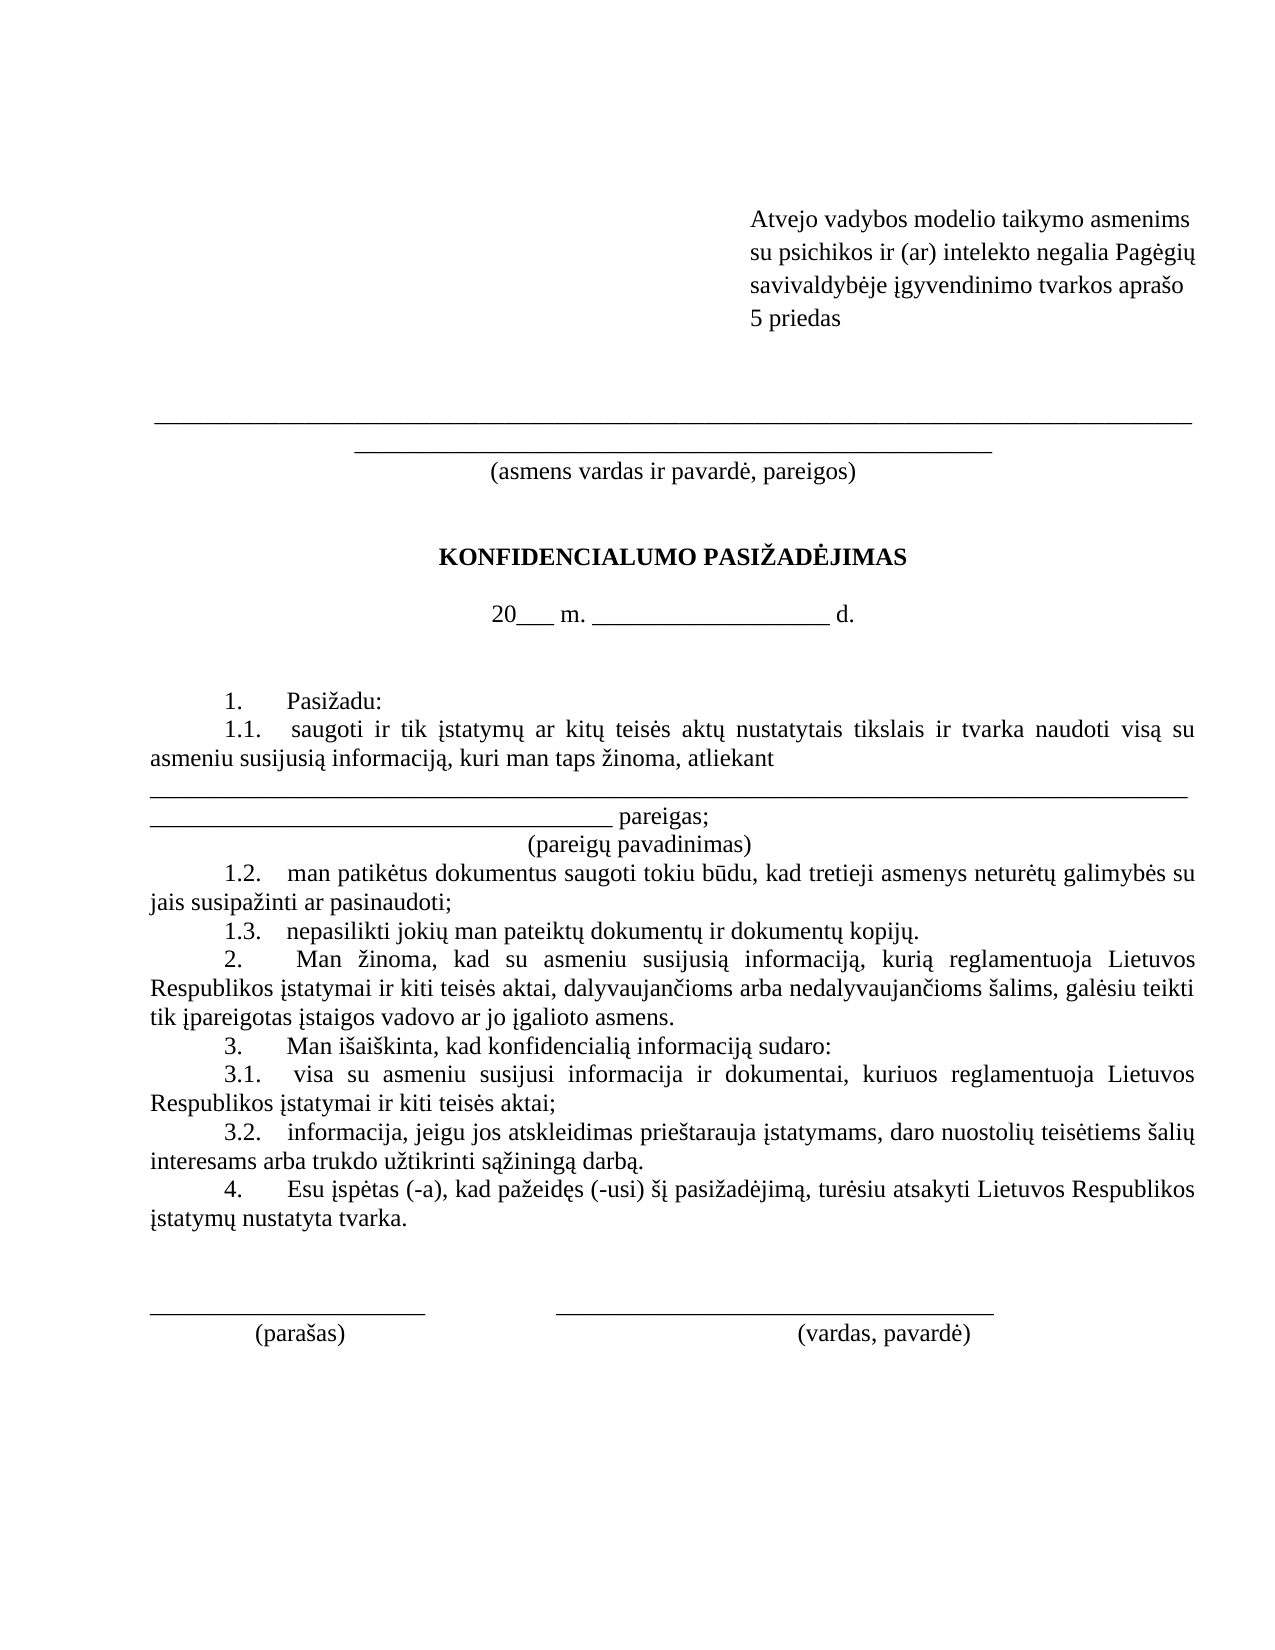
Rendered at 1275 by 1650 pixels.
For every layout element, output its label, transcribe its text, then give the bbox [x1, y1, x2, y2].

text 1.2. man patikėtus dokumentus saugoti tokiu būdu, kad tretieji asmenys neturėtų galimybės su jais susipažinti ar pasinaudoti; [150, 858, 1196, 916]
text 4. Esu įspėtas (-a), kad pažeidęs (-usi) šį pasižadėjimą, turėsiu atsakyti Lietuvos Respublikos įstatymų nustatyta tvarka. [150, 1174, 1196, 1232]
text Atvejo vadybos modelio taikymo asmenims [750, 204, 1196, 233]
text 3.2. informacija, jeigu jos atskleidimas prieštarauja įstatymams, daro nuostolių teisėtiems šalių interesams arba trukdo užtikrinti sąžiningą darbą. [150, 1117, 1196, 1174]
text 3.1. visa su asmeniu susijusi informacija ir dokumentai, kuriuos reglamentuoja Lietuvos Respublikos įstatymai ir kiti teisės aktai; [150, 1059, 1196, 1117]
text 1.3. nepasilikti jokių man pateiktų dokumentų ir dokumentų kopijų. [150, 916, 1196, 944]
text ______________________________________________________________________________________________________________________________________ [150, 398, 1196, 456]
text (pareigų pavadinimas) [150, 829, 1196, 858]
text KONFIDENCIALUMO PASIŽADĖJIMAS [150, 542, 1196, 571]
text 2. Man žinoma, kad su asmeniu susijusią informaciją, kurią reglamentuoja Lietuvos Respublikos įstatymai ir kiti teisės aktai, dalyvaujančioms arba nedalyvaujančioms šalims, galėsiu teikti tik įpareigotas įstaigos vadovo ar jo įgalioto asmens. [150, 944, 1196, 1031]
text (asmens vardas ir pavardė, pareigos) [150, 456, 1196, 484]
text ______________________ ___________________________________ [150, 1289, 1196, 1318]
text 3. Man išaiškinta, kad konfidencialią informaciją sudaro: [150, 1031, 1196, 1059]
text 20___ m. ___________________ d. [150, 599, 1196, 628]
text (parašas) (vardas, pavardė) [150, 1318, 1196, 1347]
text 1.1. saugoti ir tik įstatymų ar kitų teisės aktų nustatytais tikslais ir tvarka naudoti visą su asmeniu susijusią informaciją, kuri man taps žinoma, atliekant [150, 714, 1196, 772]
text 5 priedas [750, 303, 1196, 332]
text 1. Pasižadu: [150, 686, 1196, 714]
text savivaldybėje įgyvendinimo tvarkos aprašo [750, 270, 1196, 299]
text su psichikos ir (ar) intelekto negalia Pagėgių [750, 237, 1196, 266]
text ________________________________________________________________________________________________________________________ pareigas; [150, 772, 1196, 829]
